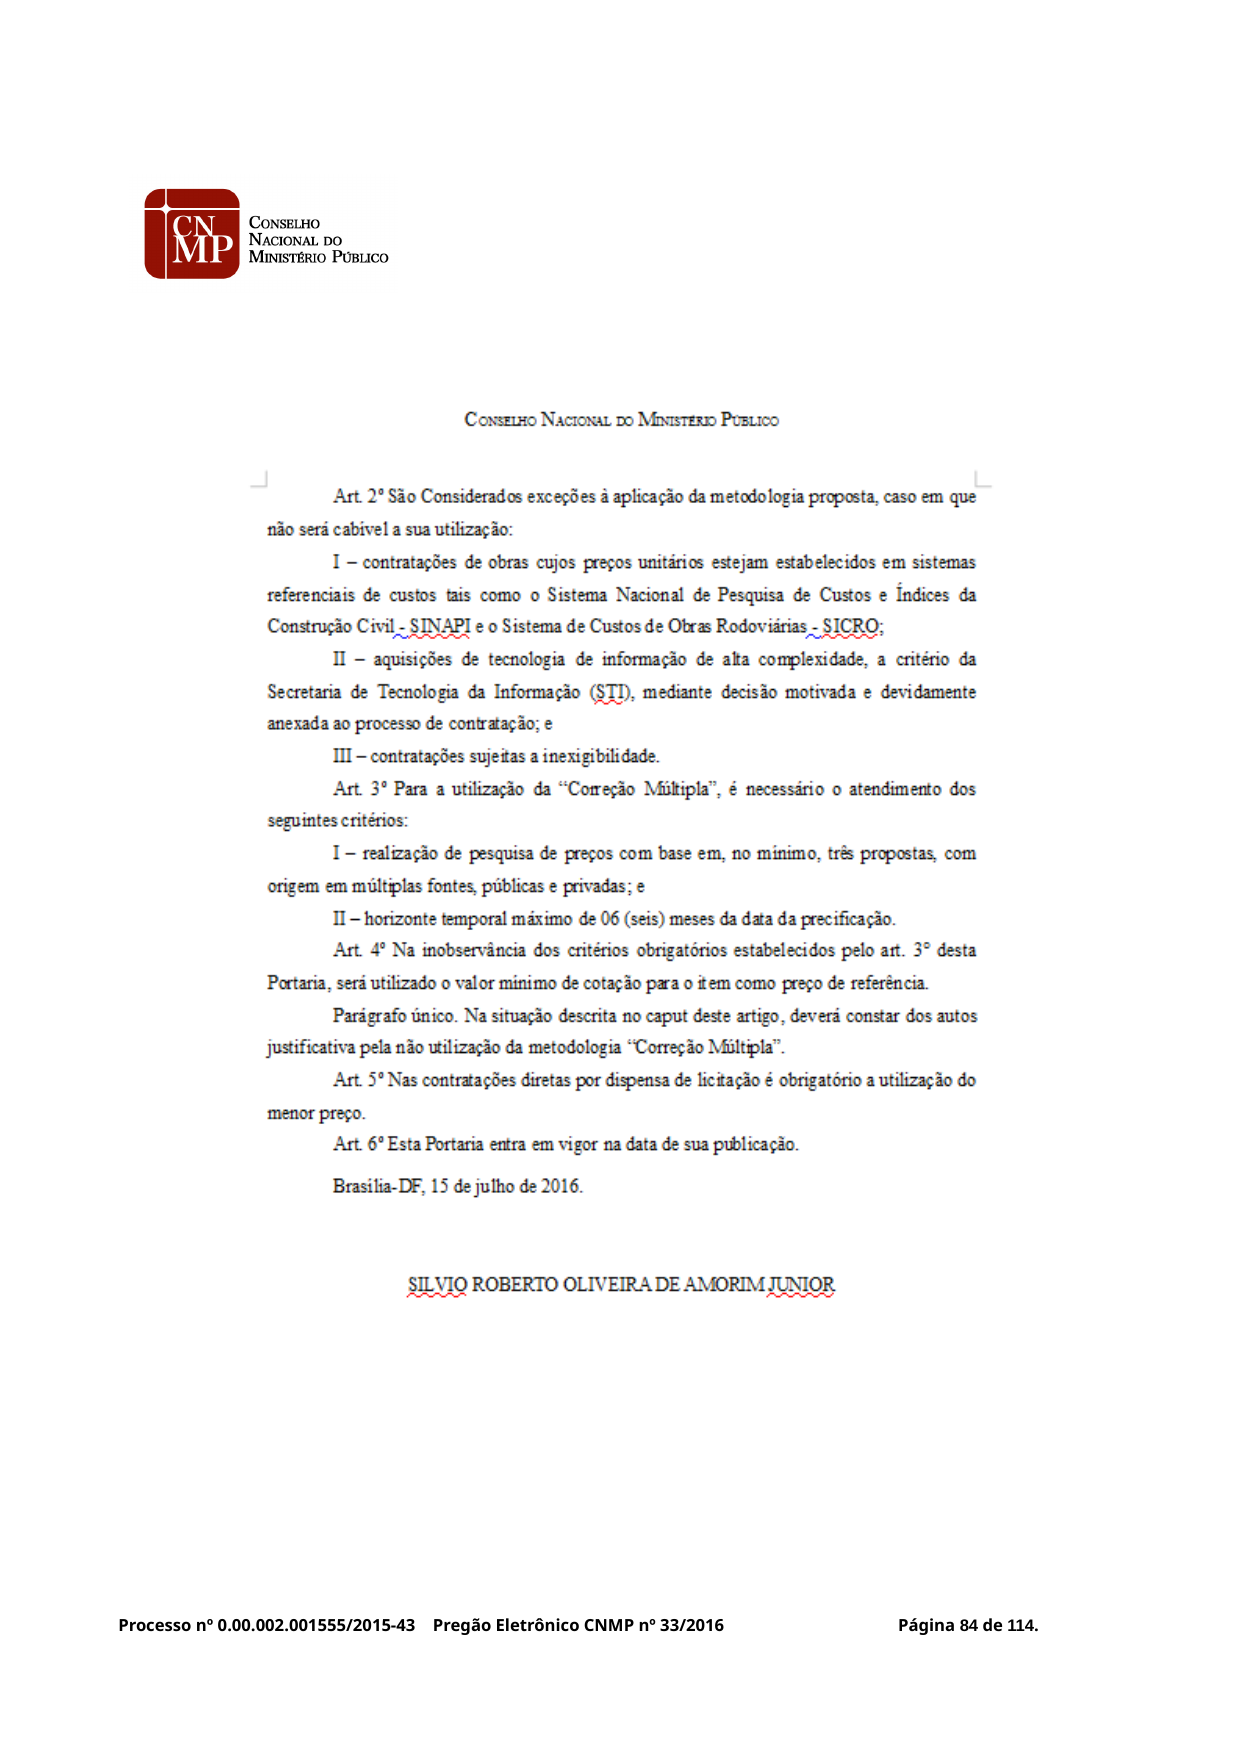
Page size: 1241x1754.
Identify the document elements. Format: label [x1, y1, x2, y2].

picture [128, 174, 398, 293]
picture [199, 348, 1042, 1415]
